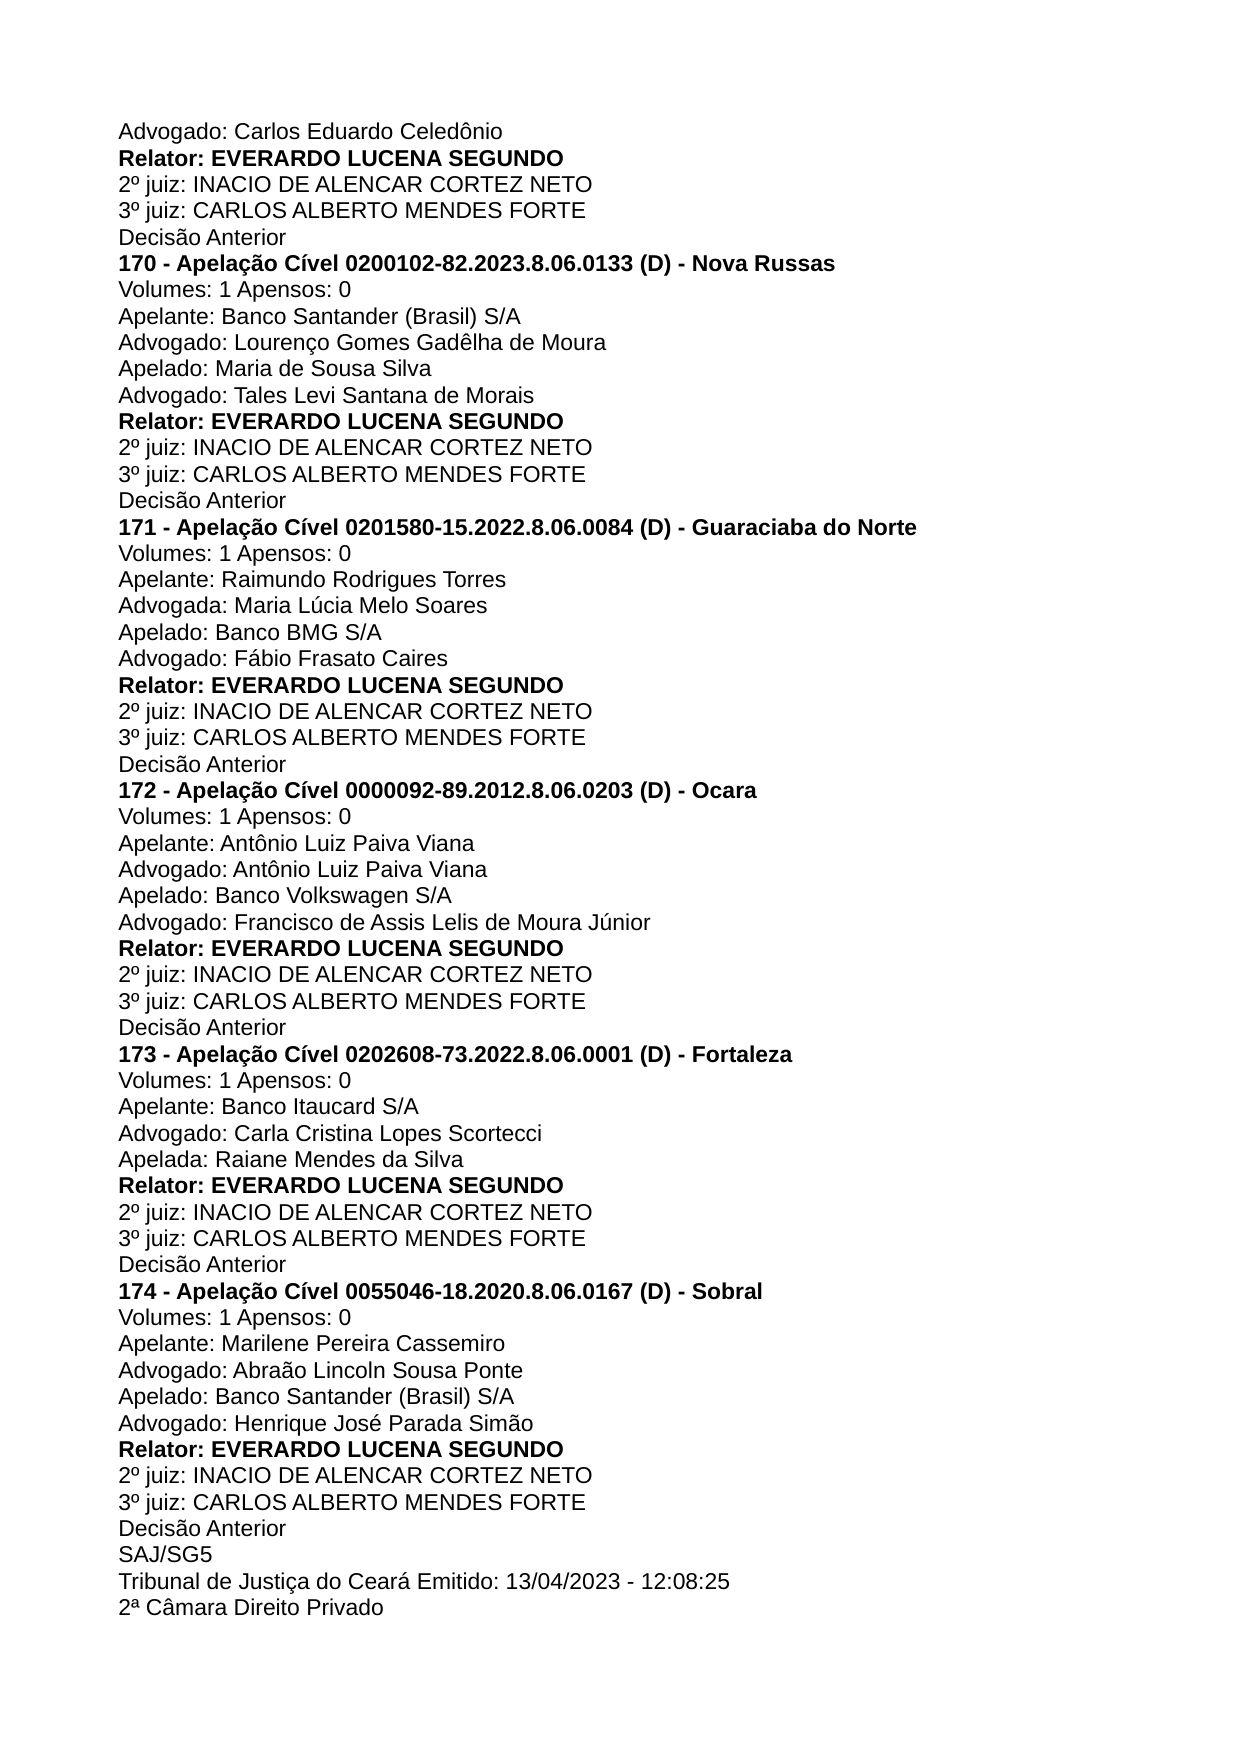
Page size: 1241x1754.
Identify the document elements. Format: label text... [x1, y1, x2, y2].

text Decisão Anterior [118, 1515, 1122, 1541]
text Relator: EVERARDO LUCENA SEGUNDO [118, 144, 1122, 171]
text Relator: EVERARDO LUCENA SEGUNDO [118, 672, 1122, 698]
text Relator: EVERARDO LUCENA SEGUNDO [118, 1172, 1122, 1199]
text Apelante: Banco Santander (Brasil) S/A [118, 303, 1122, 329]
text 3º juiz: CARLOS ALBERTO MENDES FORTE [118, 988, 1122, 1014]
text 2º juiz: INACIO DE ALENCAR CORTEZ NETO [118, 698, 1122, 724]
text Decisão Anterior [118, 487, 1122, 513]
text Volumes: 1 Apensos: 0 [118, 803, 1122, 830]
text Advogado: Tales Levi Santana de Morais [118, 382, 1122, 408]
text Relator: EVERARDO LUCENA SEGUNDO [118, 408, 1122, 434]
text Apelante: Antônio Luiz Paiva Viana [118, 830, 1122, 856]
text 3º juiz: CARLOS ALBERTO MENDES FORTE [118, 461, 1122, 487]
text Volumes: 1 Apensos: 0 [118, 1304, 1122, 1330]
text 2º juiz: INACIO DE ALENCAR CORTEZ NETO [118, 1199, 1122, 1225]
text Decisão Anterior [118, 1014, 1122, 1041]
text Advogado: Antônio Luiz Paiva Viana [118, 856, 1122, 882]
text Decisão Anterior [118, 751, 1122, 777]
text Apelante: Raimundo Rodrigues Torres [118, 566, 1122, 592]
text Relator: EVERARDO LUCENA SEGUNDO [118, 935, 1122, 961]
text Advogado: Lourenço Gomes Gadêlha de Moura [118, 329, 1122, 355]
text 3º juiz: CARLOS ALBERTO MENDES FORTE [118, 197, 1122, 223]
text Apelado: Maria de Sousa Silva [118, 355, 1122, 382]
text Decisão Anterior [118, 223, 1122, 250]
text Advogado: Carla Cristina Lopes Scortecci [118, 1119, 1122, 1146]
text Apelado: Banco Volkswagen S/A [118, 882, 1122, 909]
text Apelante: Marilene Pereira Cassemiro [118, 1330, 1122, 1357]
text Tribunal de Justiça do Ceará Emitido: 13/04/2023 - 12:08:25 [118, 1568, 1122, 1594]
text 173 - Apelação Cível 0202608-73.2022.8.06.0001 (D) - Fortaleza [118, 1041, 1122, 1067]
text Advogado: Abraão Lincoln Sousa Ponte [118, 1357, 1122, 1383]
text 2º juiz: INACIO DE ALENCAR CORTEZ NETO [118, 1462, 1122, 1488]
text Advogado: Henrique José Parada Simão [118, 1409, 1122, 1436]
text Apelante: Banco Itaucard S/A [118, 1093, 1122, 1119]
text 2º juiz: INACIO DE ALENCAR CORTEZ NETO [118, 171, 1122, 197]
text 2º juiz: INACIO DE ALENCAR CORTEZ NETO [118, 434, 1122, 461]
text Advogada: Maria Lúcia Melo Soares [118, 592, 1122, 619]
text Apelado: Banco Santander (Brasil) S/A [118, 1383, 1122, 1409]
text Advogado: Fábio Frasato Caires [118, 645, 1122, 672]
text 2º juiz: INACIO DE ALENCAR CORTEZ NETO [118, 961, 1122, 988]
text Volumes: 1 Apensos: 0 [118, 276, 1122, 303]
text Relator: EVERARDO LUCENA SEGUNDO [118, 1436, 1122, 1462]
text 2ª Câmara Direito Privado [118, 1594, 1122, 1620]
text 171 - Apelação Cível 0201580-15.2022.8.06.0084 (D) - Guaraciaba do Norte [118, 513, 1122, 540]
text Decisão Anterior [118, 1251, 1122, 1278]
text Advogado: Francisco de Assis Lelis de Moura Júnior [118, 909, 1122, 935]
text Volumes: 1 Apensos: 0 [118, 540, 1122, 566]
text 3º juiz: CARLOS ALBERTO MENDES FORTE [118, 1488, 1122, 1515]
text 172 - Apelação Cível 0000092-89.2012.8.06.0203 (D) - Ocara [118, 777, 1122, 803]
text 174 - Apelação Cível 0055046-18.2020.8.06.0167 (D) - Sobral [118, 1278, 1122, 1304]
text 3º juiz: CARLOS ALBERTO MENDES FORTE [118, 724, 1122, 751]
text SAJ/SG5 [118, 1541, 1122, 1568]
text Advogado: Carlos Eduardo Celedônio [118, 118, 1122, 144]
text Apelado: Banco BMG S/A [118, 619, 1122, 645]
text 3º juiz: CARLOS ALBERTO MENDES FORTE [118, 1225, 1122, 1251]
text 170 - Apelação Cível 0200102-82.2023.8.06.0133 (D) - Nova Russas [118, 250, 1122, 276]
text Volumes: 1 Apensos: 0 [118, 1067, 1122, 1093]
text Apelada: Raiane Mendes da Silva [118, 1146, 1122, 1172]
